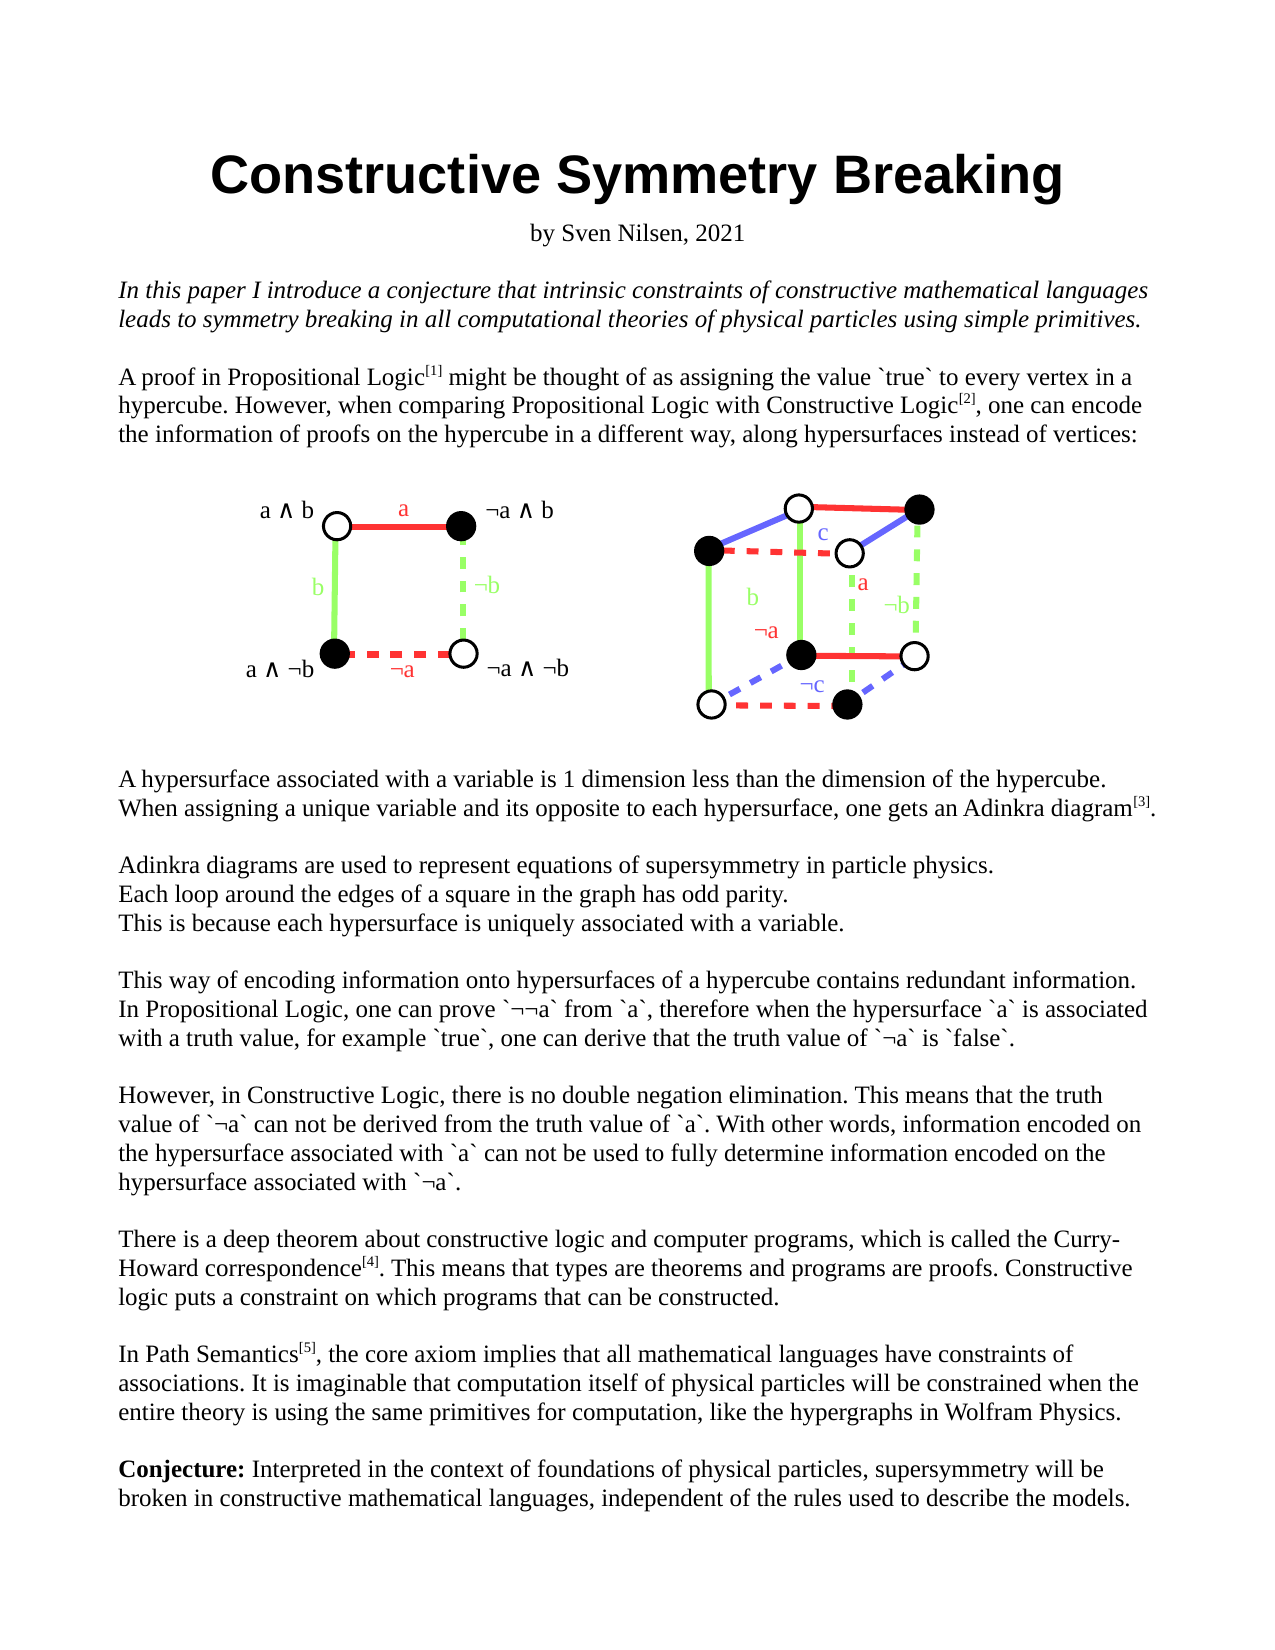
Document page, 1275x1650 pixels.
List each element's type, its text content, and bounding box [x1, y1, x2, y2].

text When assigning a unique variable and its opposite to each hypersurface, one gets an Adinkra diagram[3]. [118, 793, 1157, 822]
text In this paper I introduce a conjecture that intrinsic constraints of constructive mathematical languages leads to symmetry breaking in all computational theories of physical particles using simple primitives. [118, 275, 1157, 333]
text However, in Constructive Logic, there is no double negation elimination. This means that the truth value of `¬a` can not be derived from the truth value of `a`. With other words, information encoded on the hypersurface associated with `a` can not be used to fully determine information encoded on the hypersurface associated with `¬a`. [118, 1080, 1157, 1195]
text by Sven Nilsen, 2021 [118, 218, 1157, 247]
text Conjecture: Interpreted in the context of foundations of physical particles, supersymmetry will be broken in constructive mathematical languages, independent of the rules used to describe the models. [118, 1454, 1157, 1512]
text In Propositional Logic, one can prove `¬¬a` from `a`, therefore when the hypersurface `a` is associated with a truth value, for example `true`, one can derive that the truth value of `¬a` is `false`. [118, 994, 1157, 1052]
title Constructive Symmetry Breaking [118, 143, 1157, 205]
text A proof in Propositional Logic[1] might be thought of as assigning the value `true` to every vertex in a hypercube. However, when comparing Propositional Logic with Constructive Logic[2], one can encode the information of proofs on the hypercube in a different way, along hypersurfaces instead of vertices: [118, 362, 1157, 448]
text In Path Semantics[5], the core axiom implies that all mathematical languages have constraints of associations. It is imaginable that computation itself of physical particles will be constrained when the entire theory is using the same primitives for computation, like the hypergraphs in Wolfram Physics. [118, 1339, 1157, 1425]
text Adinkra diagrams are used to represent equations of supersymmetry in particle physics. [118, 850, 1157, 879]
text This is because each hypersurface is uniquely associated with a variable. [118, 908, 1157, 937]
text Each loop around the edges of a square in the graph has odd parity. [118, 879, 1157, 908]
text There is a deep theorem about constructive logic and computer programs, which is called the Curry-Howard correspondence[4]. This means that types are theorems and programs are proofs. Constructive logic puts a constraint on which programs that can be constructed. [118, 1224, 1157, 1310]
text This way of encoding information onto hypersurfaces of a hypercube contains redundant information. [118, 965, 1157, 994]
text A hypersurface associated with a variable is 1 dimension less than the dimension of the hypercube. [118, 764, 1157, 793]
